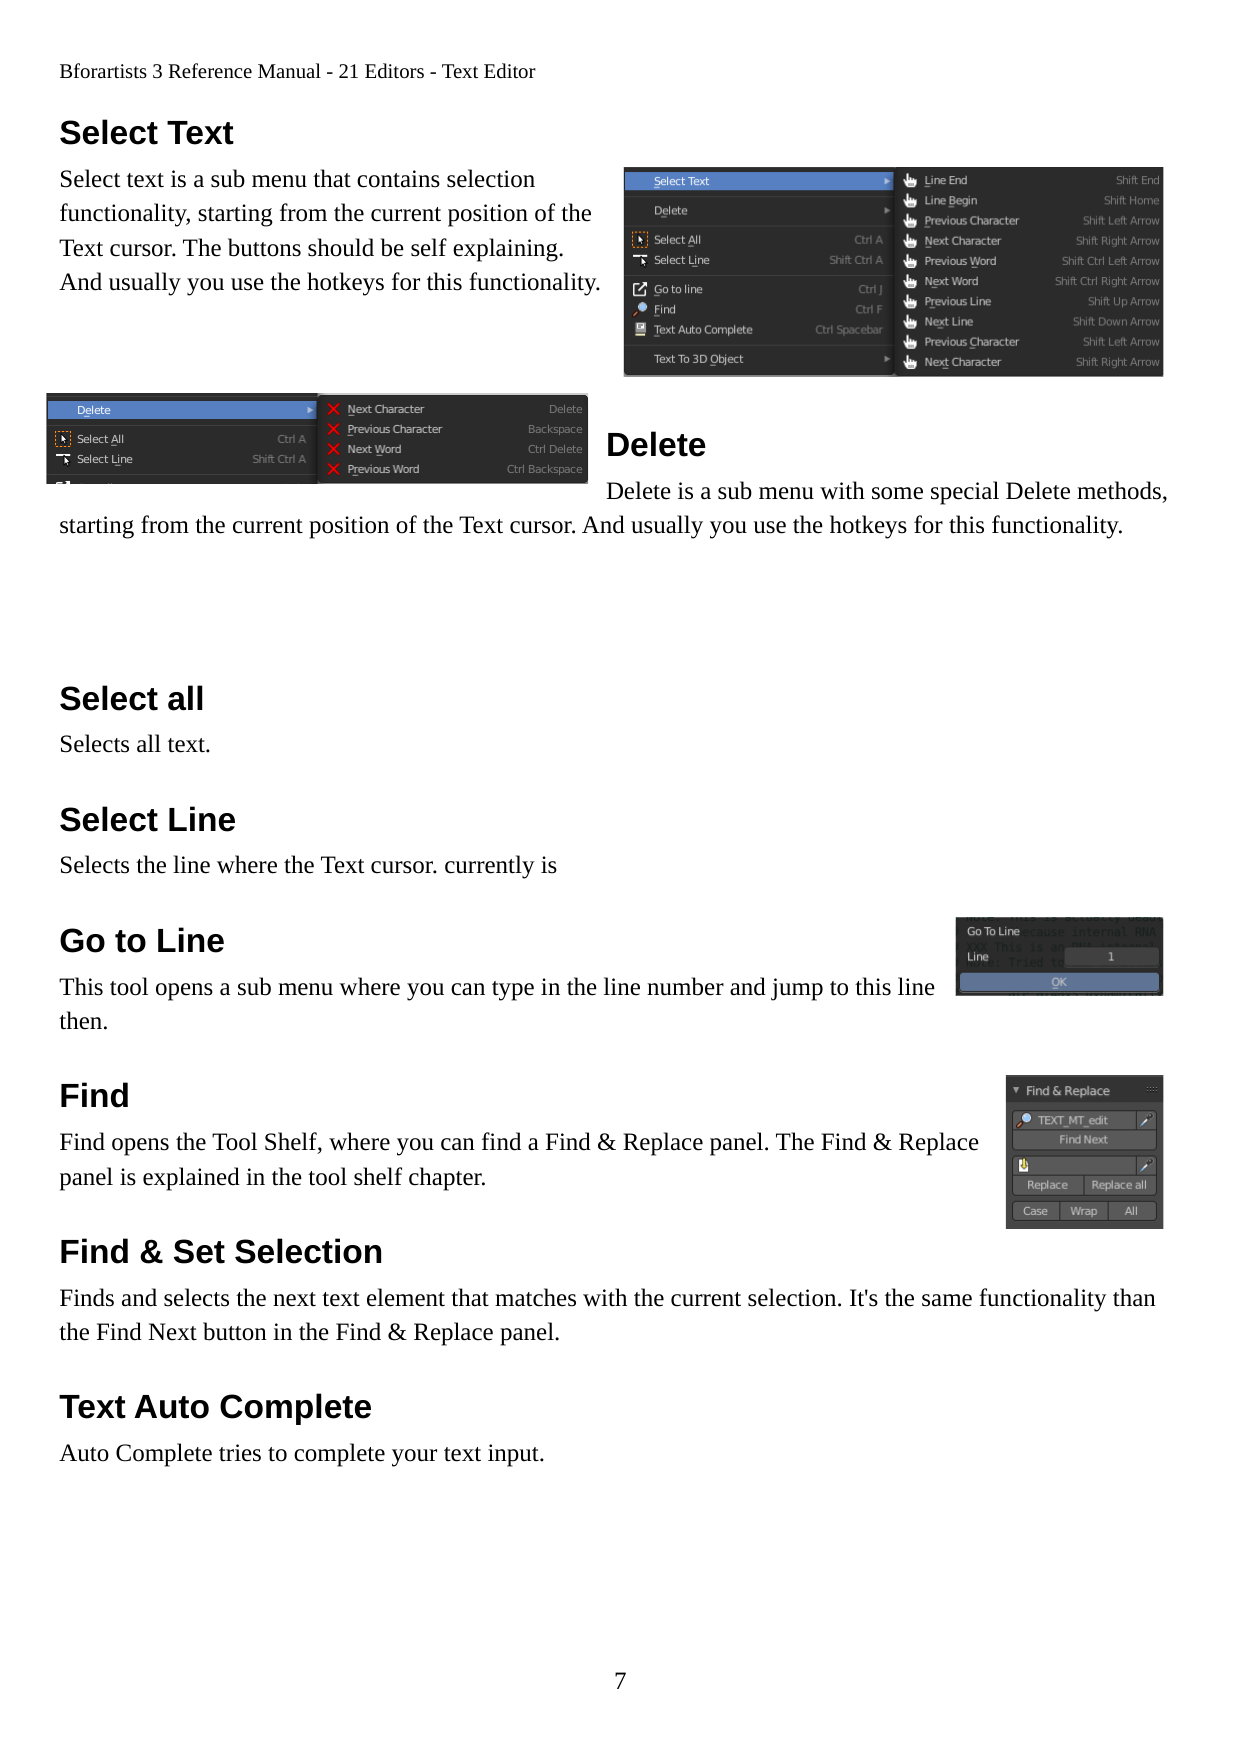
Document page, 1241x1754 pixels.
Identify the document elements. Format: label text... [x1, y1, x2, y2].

subtitle Text Auto Complete [59, 1387, 1181, 1426]
picture [46, 393, 589, 484]
text Find opens the Tool Shelf, where you can find a Find & Replace panel. The Find & Replace panel is explained in the tool shelf chapter. [59, 1127, 1005, 1190]
text Finds and selects the next text element that matches with the current selection. It's the same functionality than the Find Next button in the Find & Replace panel. [59, 1283, 1181, 1346]
text Delete is a sub menu with some special Delete methods, starting from the current position of the Text cursor. And usually you use the hotkeys for this functionality. [59, 476, 1181, 539]
picture [1005, 1075, 1164, 1229]
subtitle Select all [59, 678, 1181, 717]
subtitle Find [59, 1076, 1005, 1115]
text This tool opens a sub menu where you can type in the line number and jump to this line then. [59, 972, 1181, 1035]
subtitle Find & Set Selection [59, 1232, 1181, 1270]
picture [623, 167, 1164, 377]
subtitle [1164, 1076, 1181, 1115]
subtitle Delete [59, 386, 1181, 463]
subtitle [1164, 921, 1181, 959]
subtitle Select Line [59, 799, 1181, 838]
text Selects the line where the Text cursor. currently is [59, 851, 1181, 879]
subtitle Select Text [59, 113, 1181, 151]
text Select text is a sub menu that contains selection functionality, starting from the current position of the Text cursor. The buttons should be self explaining. And usually you use the hotkeys for this functionality. [59, 164, 1181, 296]
text Auto Complete tries to complete your text input. [59, 1438, 1181, 1467]
picture [955, 917, 1164, 996]
subtitle Go to Line [59, 921, 955, 959]
text Selects all text. [59, 729, 1181, 758]
